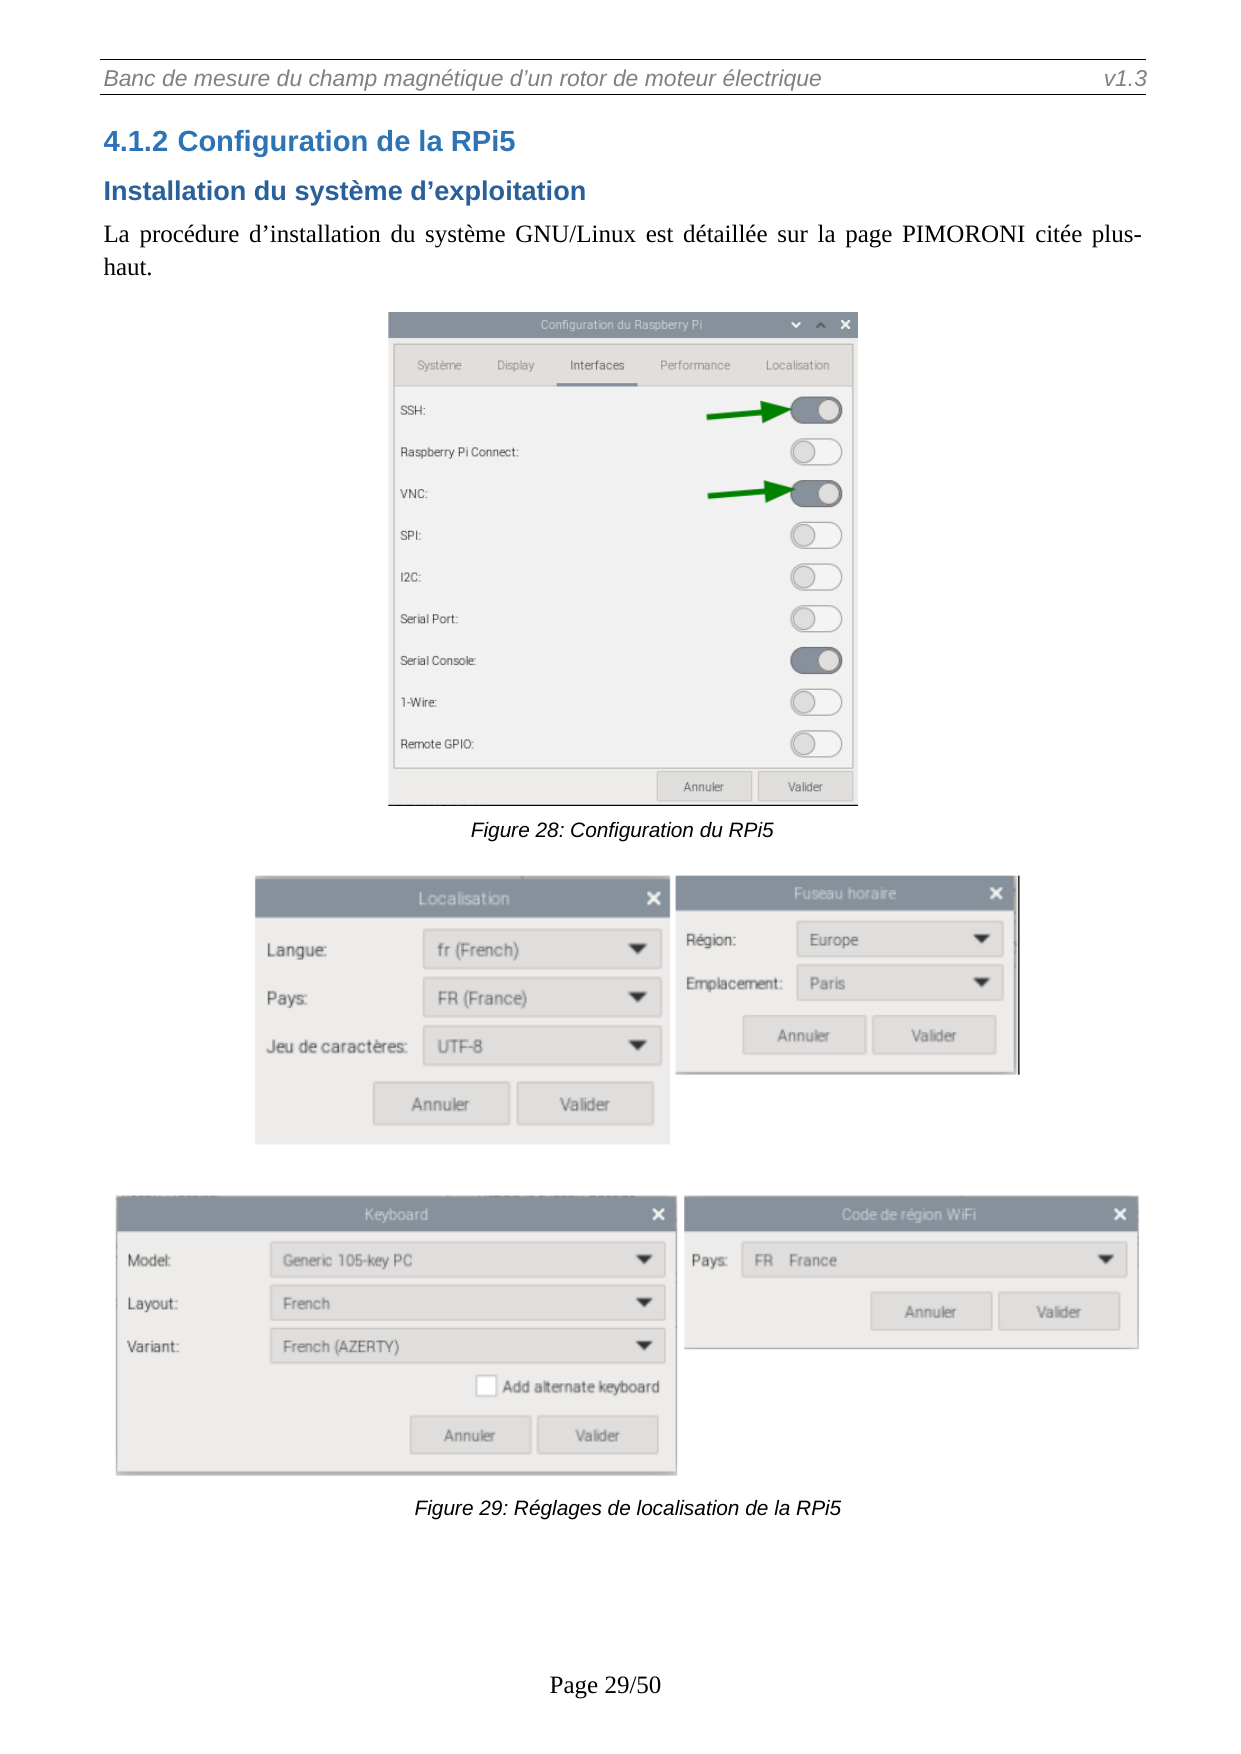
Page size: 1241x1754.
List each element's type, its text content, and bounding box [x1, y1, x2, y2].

subtitle Configuration de la RPi5 [103, 124, 1143, 157]
picture [109, 866, 1149, 1483]
text Figure 28: Configuration du RPi5 [388, 806, 858, 842]
text Figure 29: Réglages de localisation de la RPi5 [103, 1483, 1154, 1519]
picture [388, 312, 858, 806]
text La procédure d’installation du système GNU/Linux est détaillée sur la page PIMORONI citée plus-haut. [103, 219, 1143, 281]
subtitle Installation du système d’exploitation [103, 175, 1143, 206]
